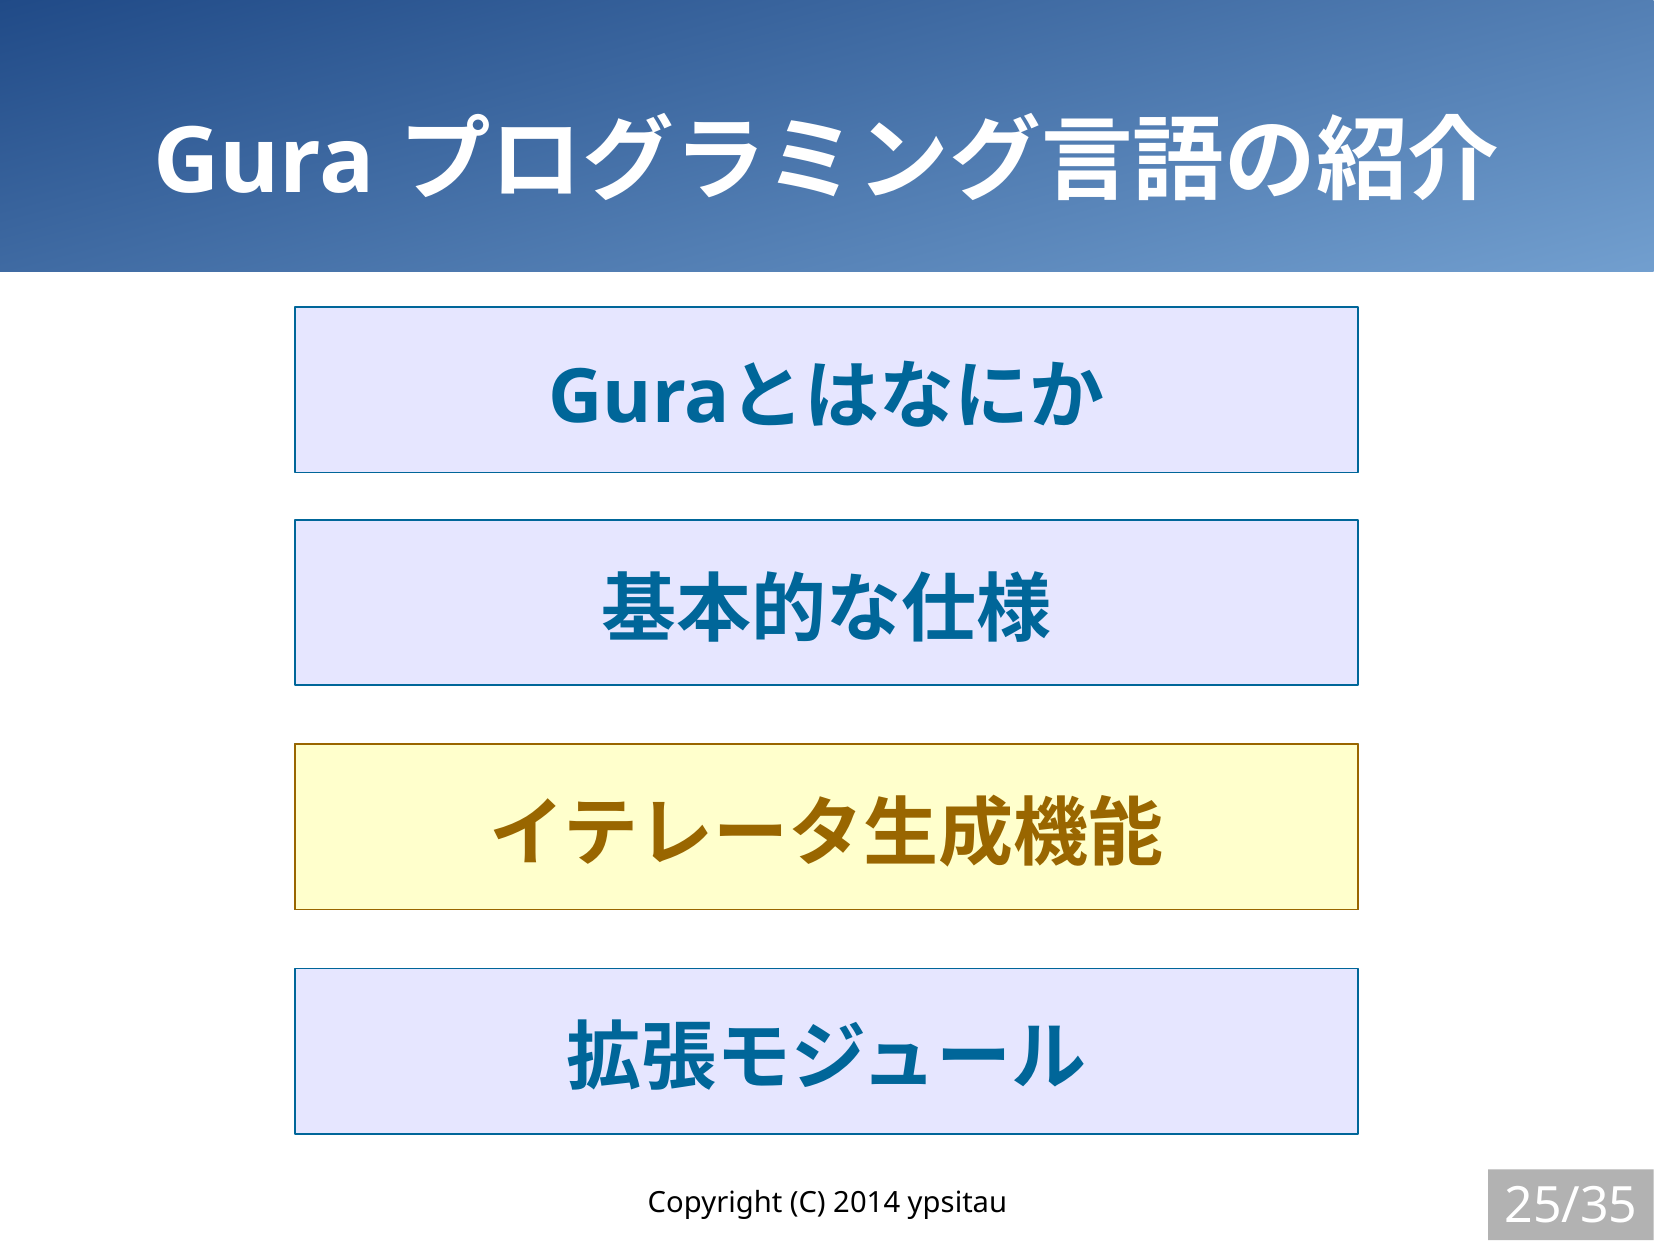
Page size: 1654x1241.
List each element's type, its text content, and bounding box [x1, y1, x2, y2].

title Gura プログラミング言語の紹介 [82, 49, 1571, 257]
text_box 基本的な仕様 [295, 519, 1359, 686]
text_box 拡張モジュール [295, 968, 1359, 1134]
text_box Guraとはなにか [295, 307, 1359, 473]
text_box イテレータ生成機能 [295, 744, 1359, 910]
